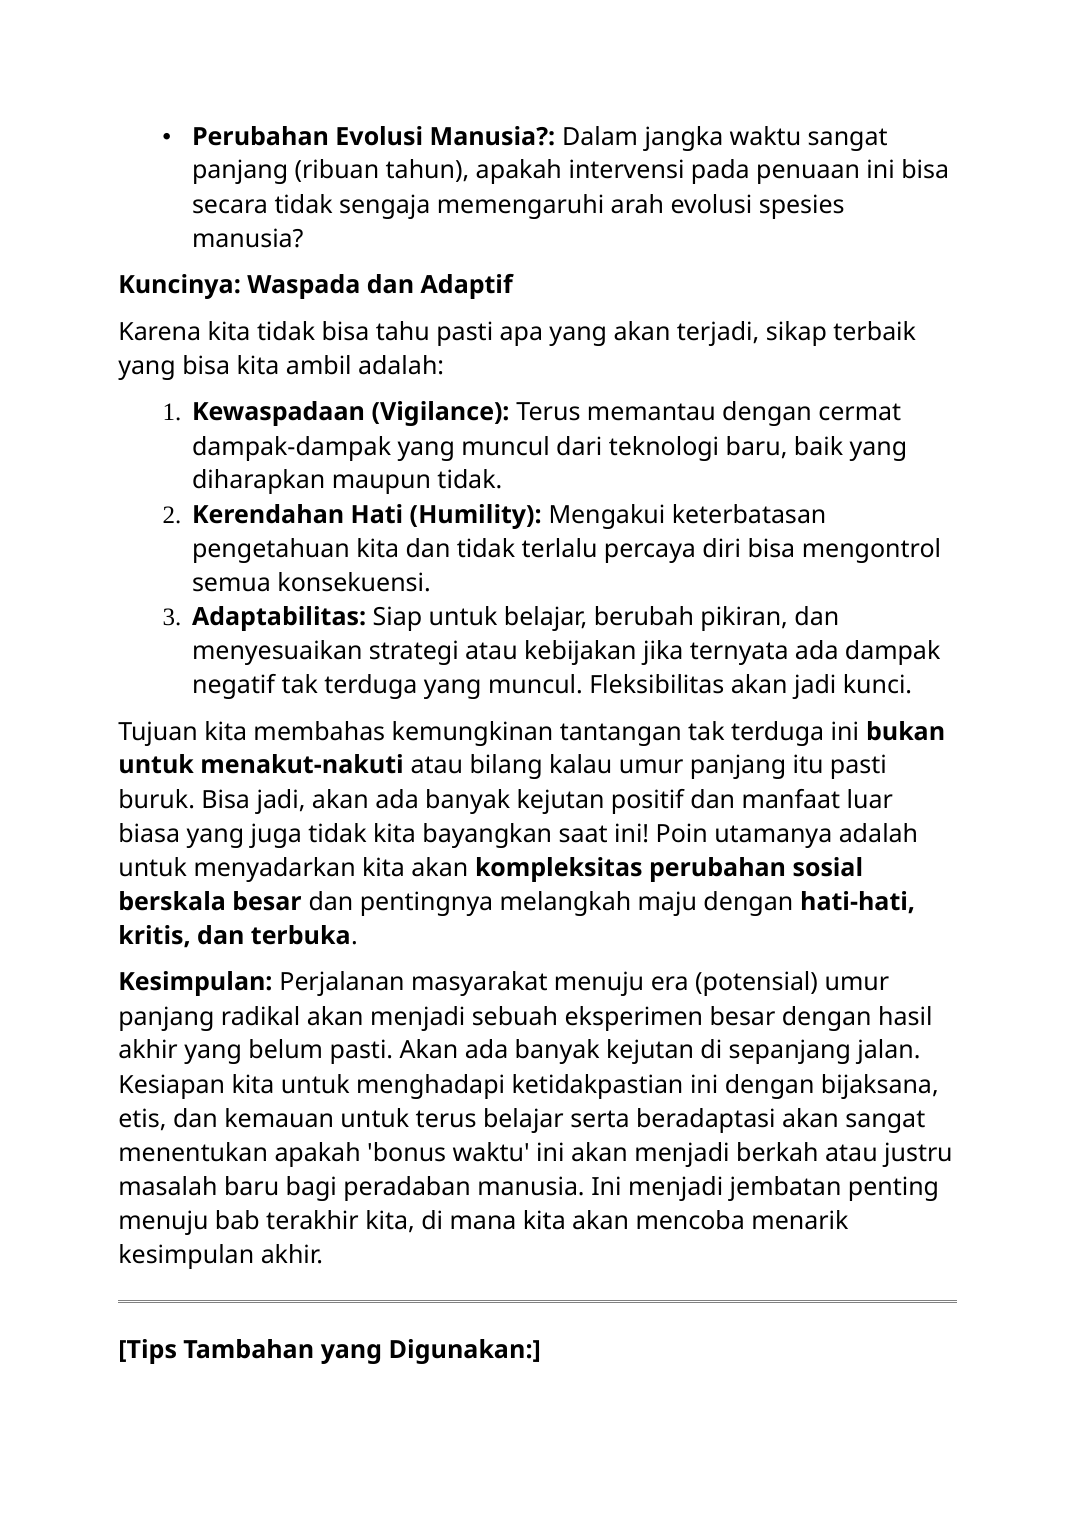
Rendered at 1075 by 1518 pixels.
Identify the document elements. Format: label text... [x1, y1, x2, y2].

list Perubahan Evolusi Manusia?: Dalam jangka waktu sangat panjang (ribuan tahun), apakah intervensi pada penuaan ini bisa secara tidak sengaja memengaruhi arah evolusi spesies manusia? [162, 118, 957, 254]
text Kuncinya: Waspada dan Adaptif [118, 267, 957, 301]
text [Tips Tambahan yang Digunakan:] [118, 1332, 957, 1366]
list Kerendahan Hati (Humility): Mengakui keterbatasan pengetahuan kita dan tidak terlalu percaya diri bisa mengontrol semua konsekuensi. [162, 496, 957, 598]
text Kesimpulan: Perjalanan masyarakat menuju era (potensial) umur panjang radikal akan menjadi sebuah eksperimen besar dengan hasil akhir yang belum pasti. Akan ada banyak kejutan di sepanjang jalan. Kesiapan kita untuk menghadapi ketidakpastian ini dengan bijaksana, etis, dan kemauan untuk terus belajar serta beradaptasi akan sangat menentukan apakah 'bonus waktu' ini akan menjadi berkah atau justru masalah baru bagi peradaban manusia. Ini menjadi jembatan penting menuju bab terakhir kita, di mana kita akan mencoba menarik kesimpulan akhir. [118, 964, 957, 1271]
text Karena kita tidak bisa tahu pasti apa yang akan terjadi, sikap terbaik yang bisa kita ambil adalah: [118, 313, 957, 382]
list Adaptabilitas: Siap untuk belajar, berubah pikiran, dan menyesuaikan strategi atau kebijakan jika ternyata ada dampak negatif tak terduga yang muncul. Fleksibilitas akan jadi kunci. [162, 598, 957, 701]
text Tujuan kita membahas kemungkinan tantangan tak terduga ini bukan untuk menakut-nakuti atau bilang kalau umur panjang itu pasti buruk. Bisa jadi, akan ada banyak kejutan positif dan manfaat luar biasa yang juga tidak kita bayangkan saat ini! Poin utamanya adalah untuk menyadarkan kita akan kompleksitas perubahan sosial berskala besar dan pentingnya melangkah maju dengan hati-hati, kritis, dan terbuka. [118, 713, 957, 952]
list Kewaspadaan (Vigilance): Terus memantau dengan cermat dampak-dampak yang muncul dari teknologi baru, baik yang diharapkan maupun tidak. [162, 394, 957, 496]
